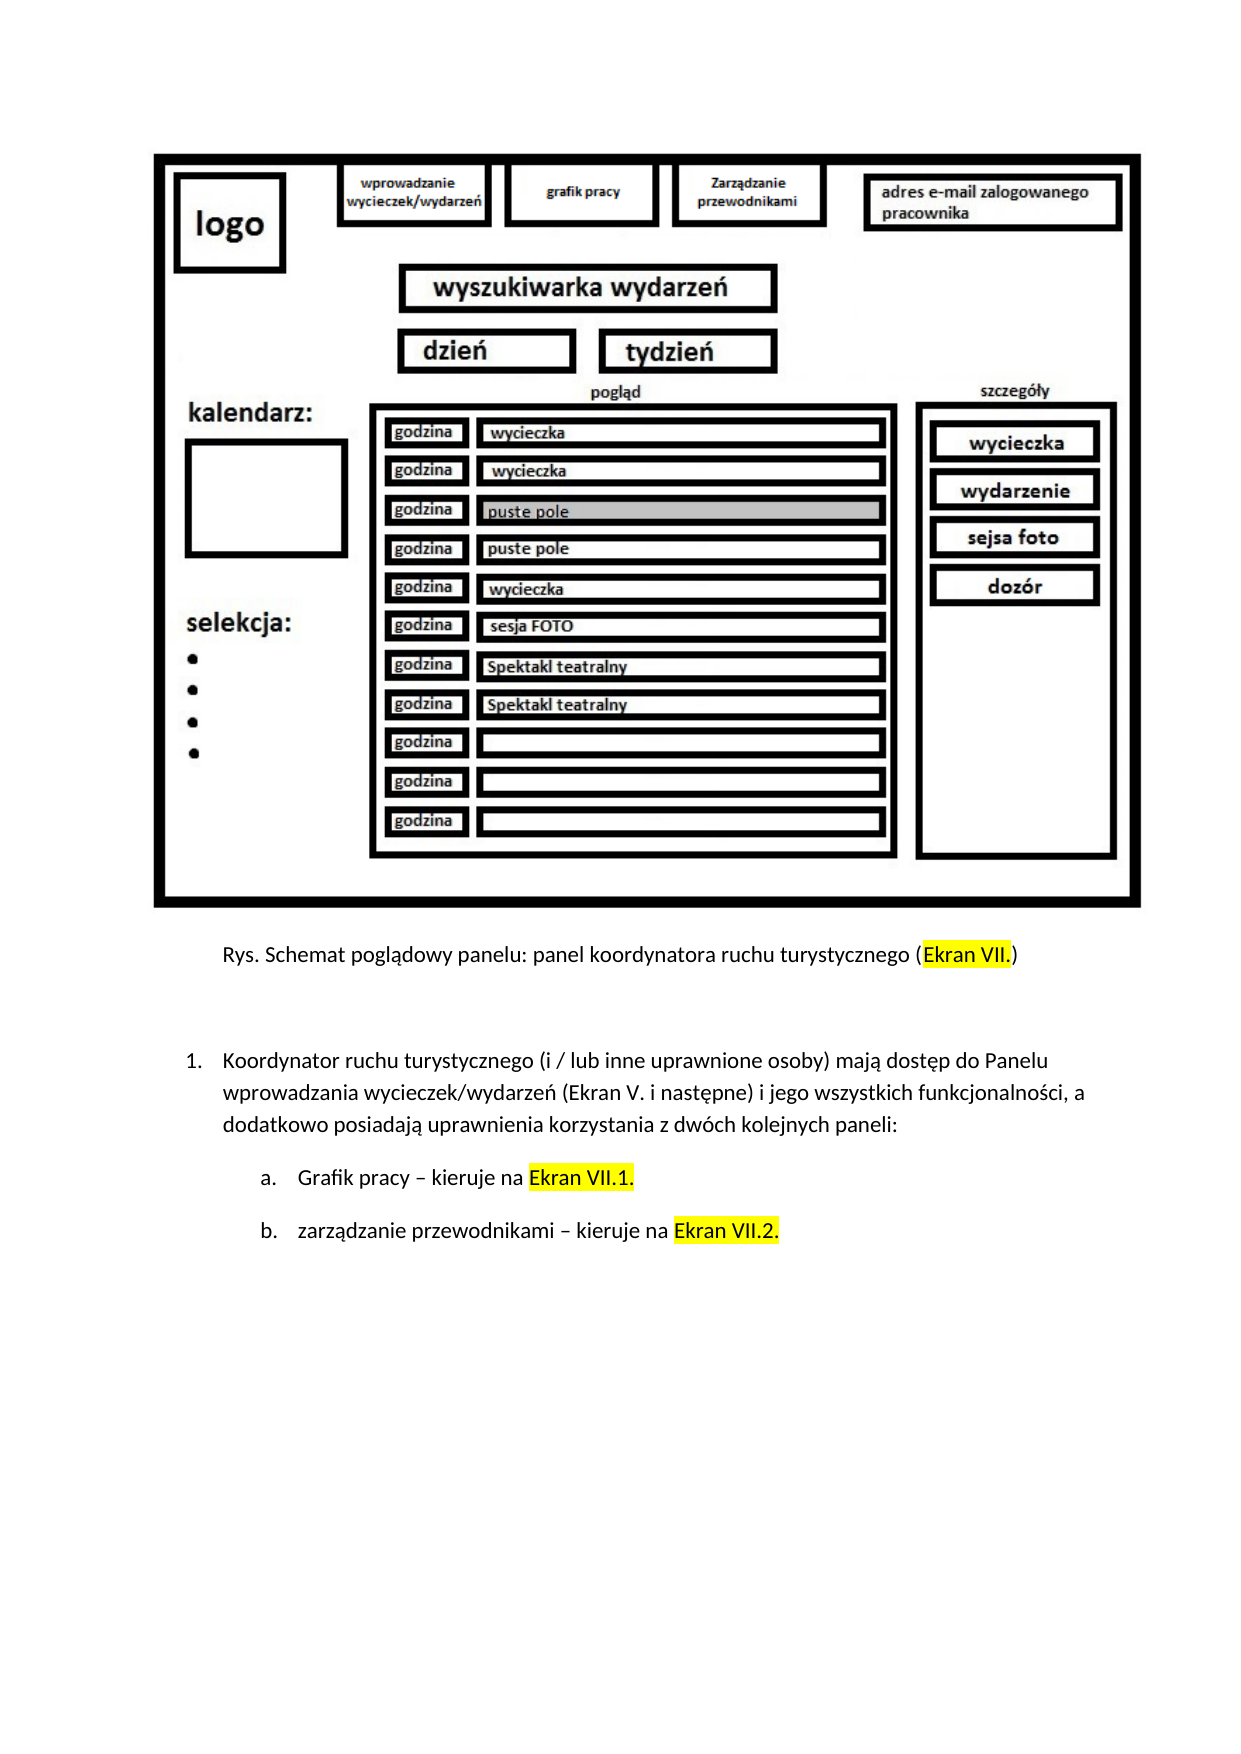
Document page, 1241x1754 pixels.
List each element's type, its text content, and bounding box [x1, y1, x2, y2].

list Grafik pracy – kieruje na Ekran VII.1. [260, 1163, 1093, 1191]
list Koordynator ruchu turystycznego (i / lub inne uprawnione osoby) mają dostęp do Panelu wprowadzania wycieczek/wydarzeń (Ekran V. i następne) i jego wszystkich funkcjonalności, a dodatkowo posiadają uprawnienia korzystania z dwóch kolejnych paneli: [185, 1046, 1093, 1138]
list zarządzanie przewodnikami – kieruje na Ekran VII.2. [260, 1216, 1093, 1244]
text Rys. Schemat poglądowy panelu: panel koordynatora ruchu turystycznego (Ekran VII.) [148, 940, 1093, 968]
